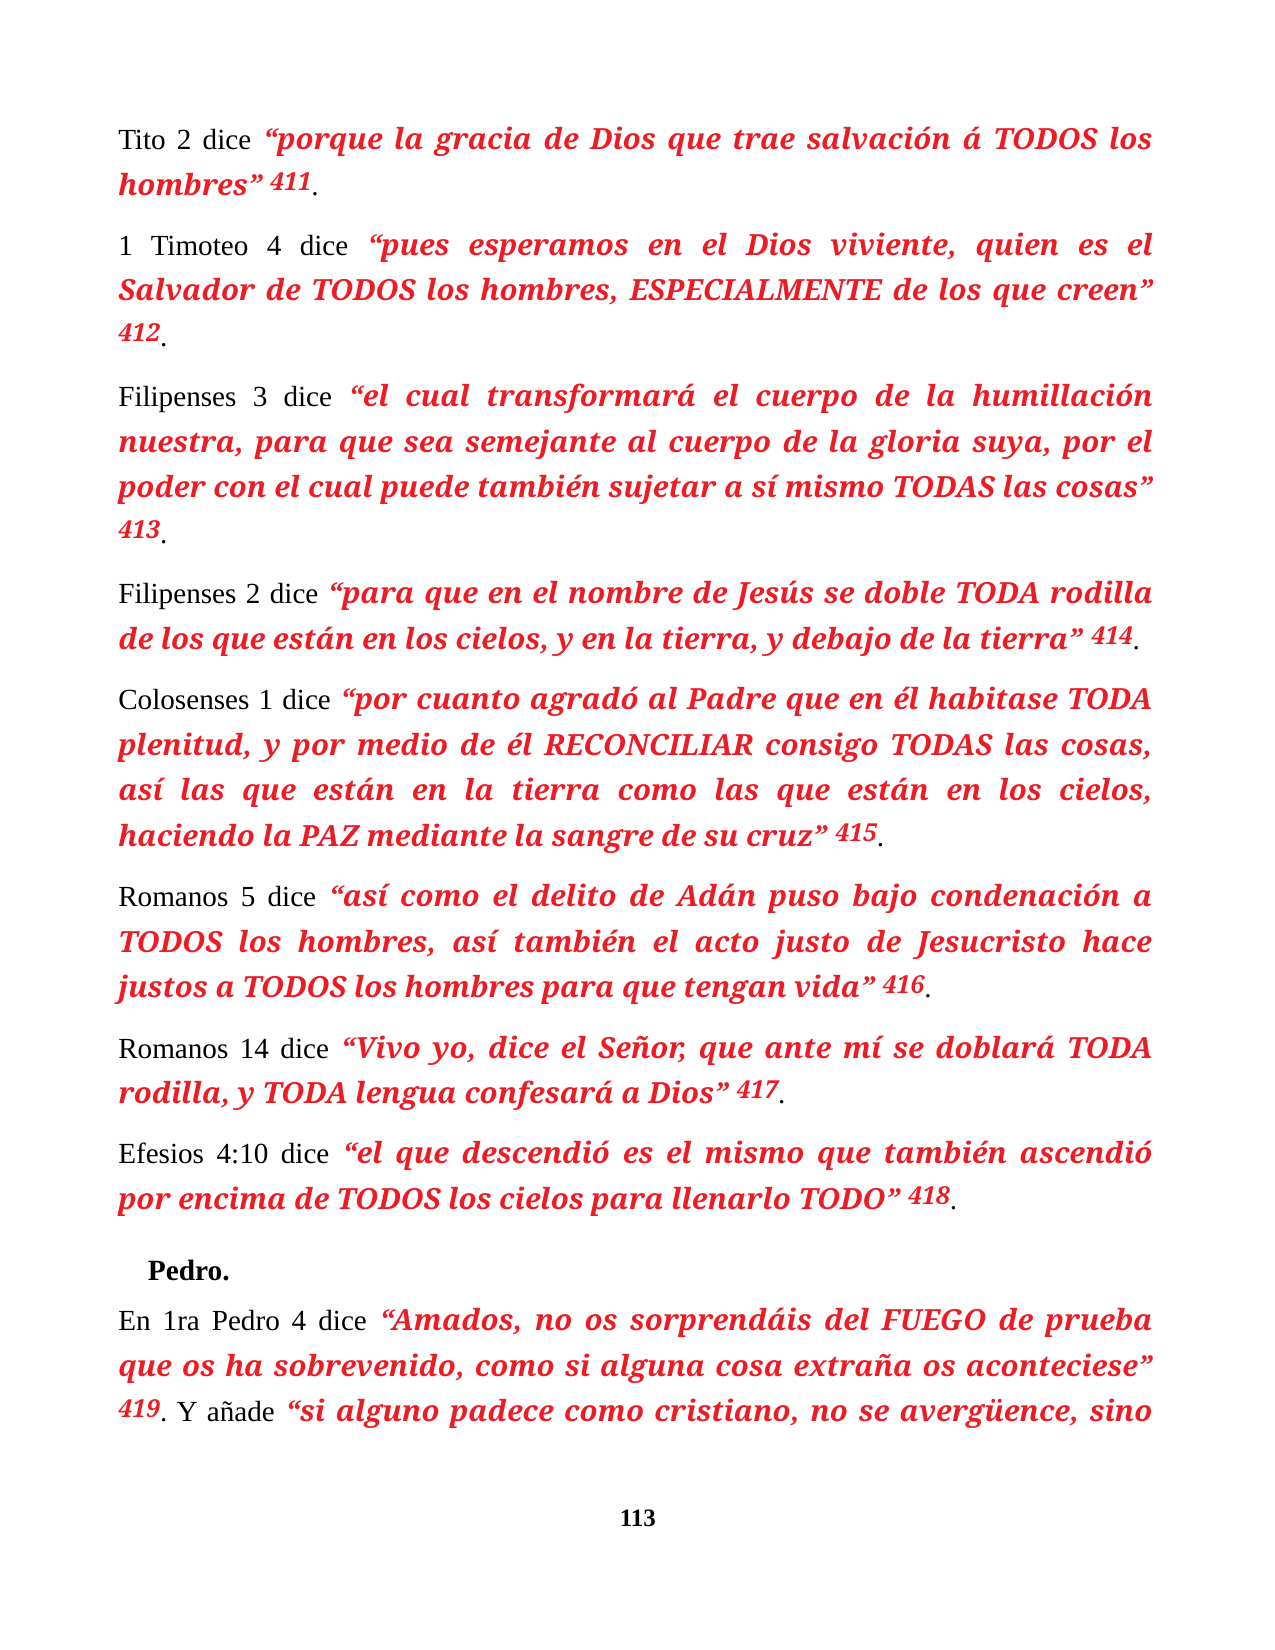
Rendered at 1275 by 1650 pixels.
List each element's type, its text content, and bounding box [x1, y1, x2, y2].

text Tito 2 dice “porque la gracia de Dios que trae salvación á TODOS los hombres” . [118, 118, 1157, 203]
text Efesios 4:10 dice “el que descendió es el mismo que también ascendió por encima de TODOS los cielos para llenarlo TODO” . [118, 1133, 1157, 1218]
text Colosenses 1 dice “por cuanto agradó al Padre que en él habitase TODA plenitud, y por medio de él RECONCILIAR consigo TODAS las cosas, así las que están en la tierra como las que están en los cielos, haciendo la PAZ mediante la sangre de su cruz” . [118, 678, 1157, 855]
text Romanos 5 dice “así como el delito de Adán puso bajo condenación a TODOS los hombres, así también el acto justo de Jesucristo hace justos a TODOS los hombres para que tengan vida” . [118, 875, 1157, 1006]
text Filipenses 3 dice “el cual transformará el cuerpo de la humillación nuestra, para que sea semejante al cuerpo de la gloria suya, por el poder con el cual puede también sujetar a sí mismo TODAS las cosas” . [118, 375, 1157, 552]
subtitle Pedro. [148, 1253, 1157, 1287]
text Filipenses 2 dice “para que en el nombre de Jesús se doble TODA rodilla de los que están en los cielos, y en la tierra, y debajo de la tierra” . [118, 572, 1157, 658]
text 1 Timoteo 4 dice “pues esperamos en el Dios viviente, quien es el Salvador de TODOS los hombres, ESPECIALMENTE de los que creen” . [118, 224, 1157, 355]
text En 1ra Pedro 4 dice “Amados, no os sorprendáis del FUEGO de prueba que os ha sobrevenido, como si alguna cosa extraña os aconteciese” . Y añade “si alguno padece como cristiano, no se avergüence, sino [118, 1299, 1157, 1430]
text Romanos 14 dice “Vivo yo, dice el Señor, que ante mí se doblará TODA rodilla, y TODA lengua confesará a Dios” . [118, 1027, 1157, 1112]
